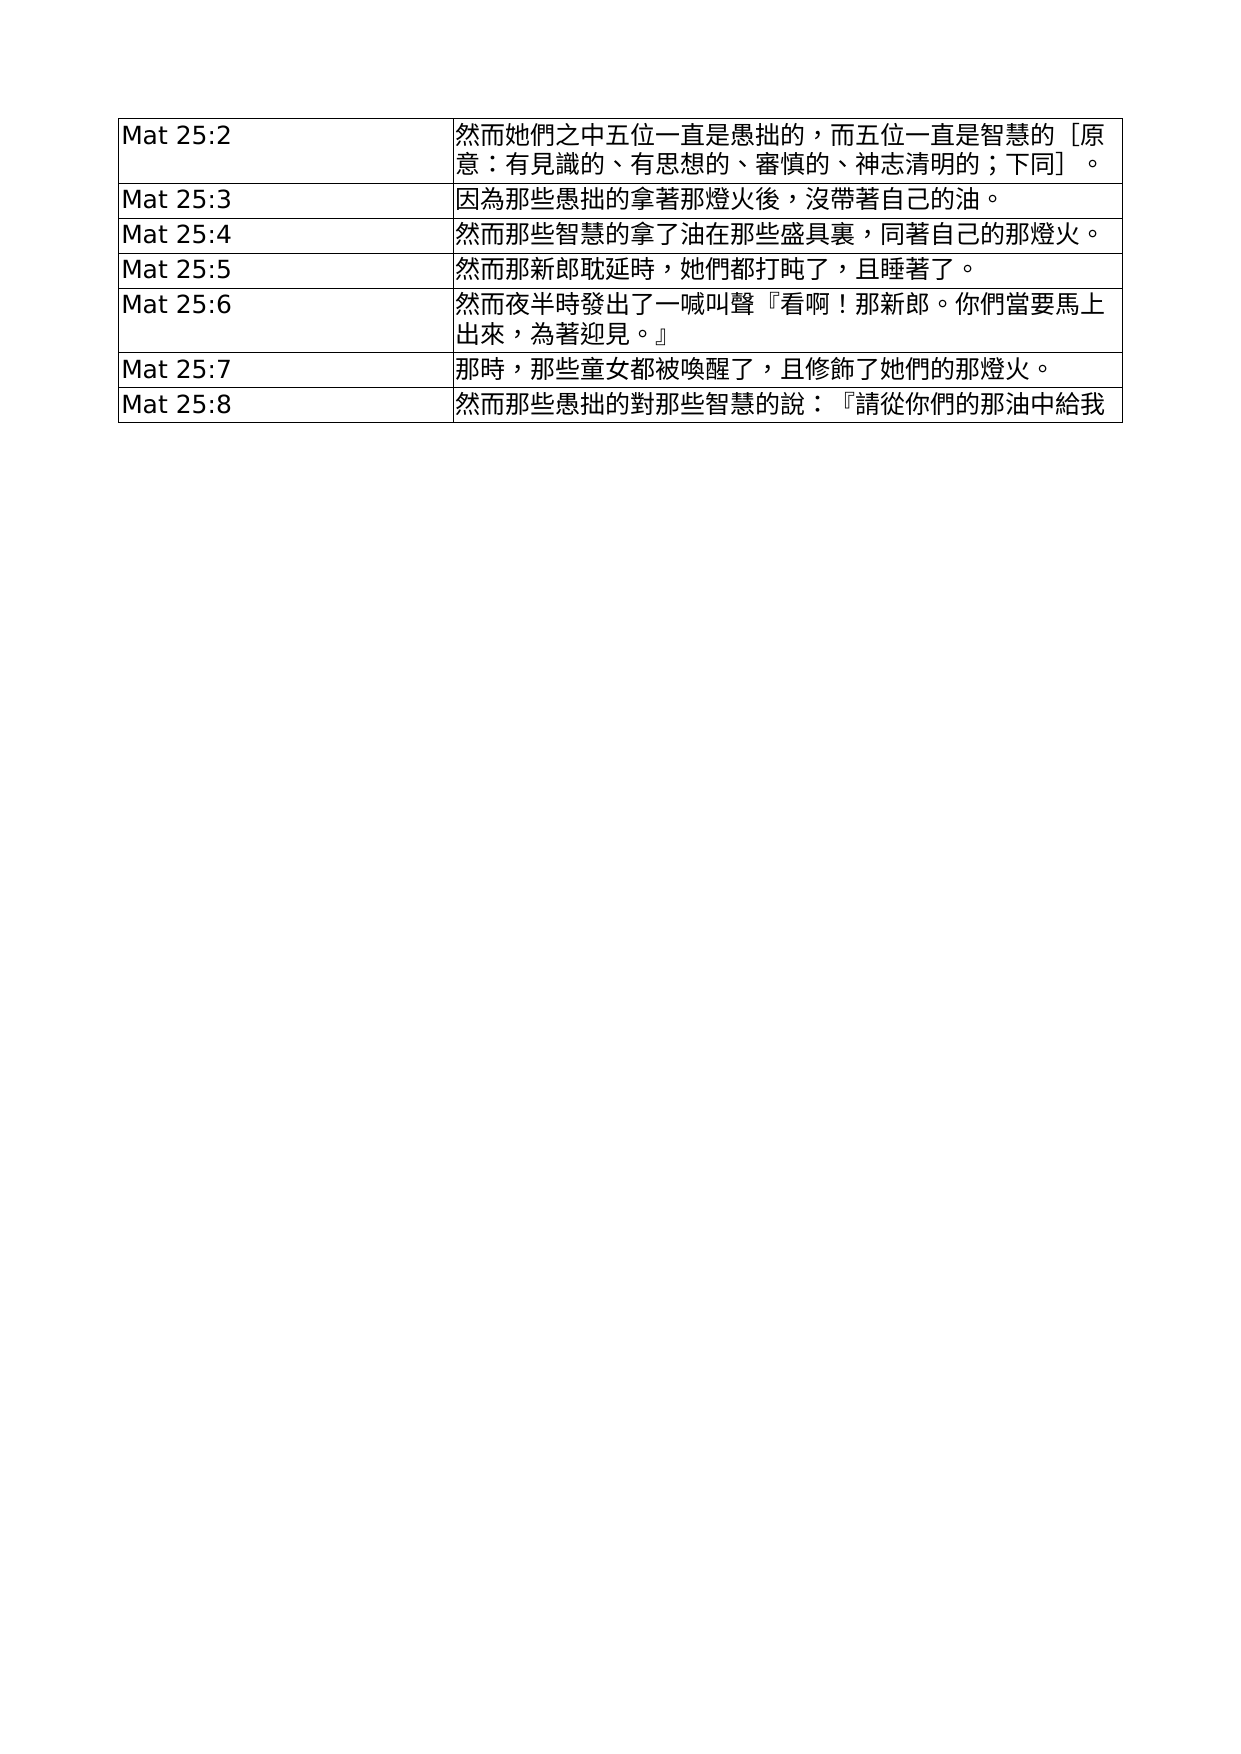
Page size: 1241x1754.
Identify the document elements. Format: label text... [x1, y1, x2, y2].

table_cell 那時，那些童女都被喚醒了，且修飾了她們的那燈火。 [454, 353, 1122, 387]
table_cell 然而夜半時發出了一喊叫聲『看啊！那新郎。你們當要馬上出來，為著迎見。』 [454, 289, 1122, 352]
table_cell Mat 25:3 [119, 184, 453, 217]
table_cell Mat 25:8 [119, 388, 453, 422]
table_cell 因為那些愚拙的拿著那燈火後，沒帶著自己的油。 [454, 184, 1122, 217]
table_cell Mat 25:2 [119, 119, 453, 182]
table_cell Mat 25:7 [119, 353, 453, 387]
table_cell 然而那些愚拙的對那些智慧的說：『請從你們的那油中給我 [454, 388, 1122, 422]
table_cell Mat 25:6 [119, 289, 453, 352]
table_cell 然而那些智慧的拿了油在那些盛具裏，同著自己的那燈火。 [454, 219, 1122, 253]
table_cell Mat 25:5 [119, 254, 453, 288]
table_cell 然而那新郎耽延時，她們都打盹了，且睡著了。 [454, 254, 1122, 288]
table_cell Mat 25:4 [119, 219, 453, 253]
table_cell 然而她們之中五位一直是愚拙的，而五位一直是智慧的［原意：有見識的、有思想的、審慎的、神志清明的；下同］。 [454, 119, 1122, 182]
